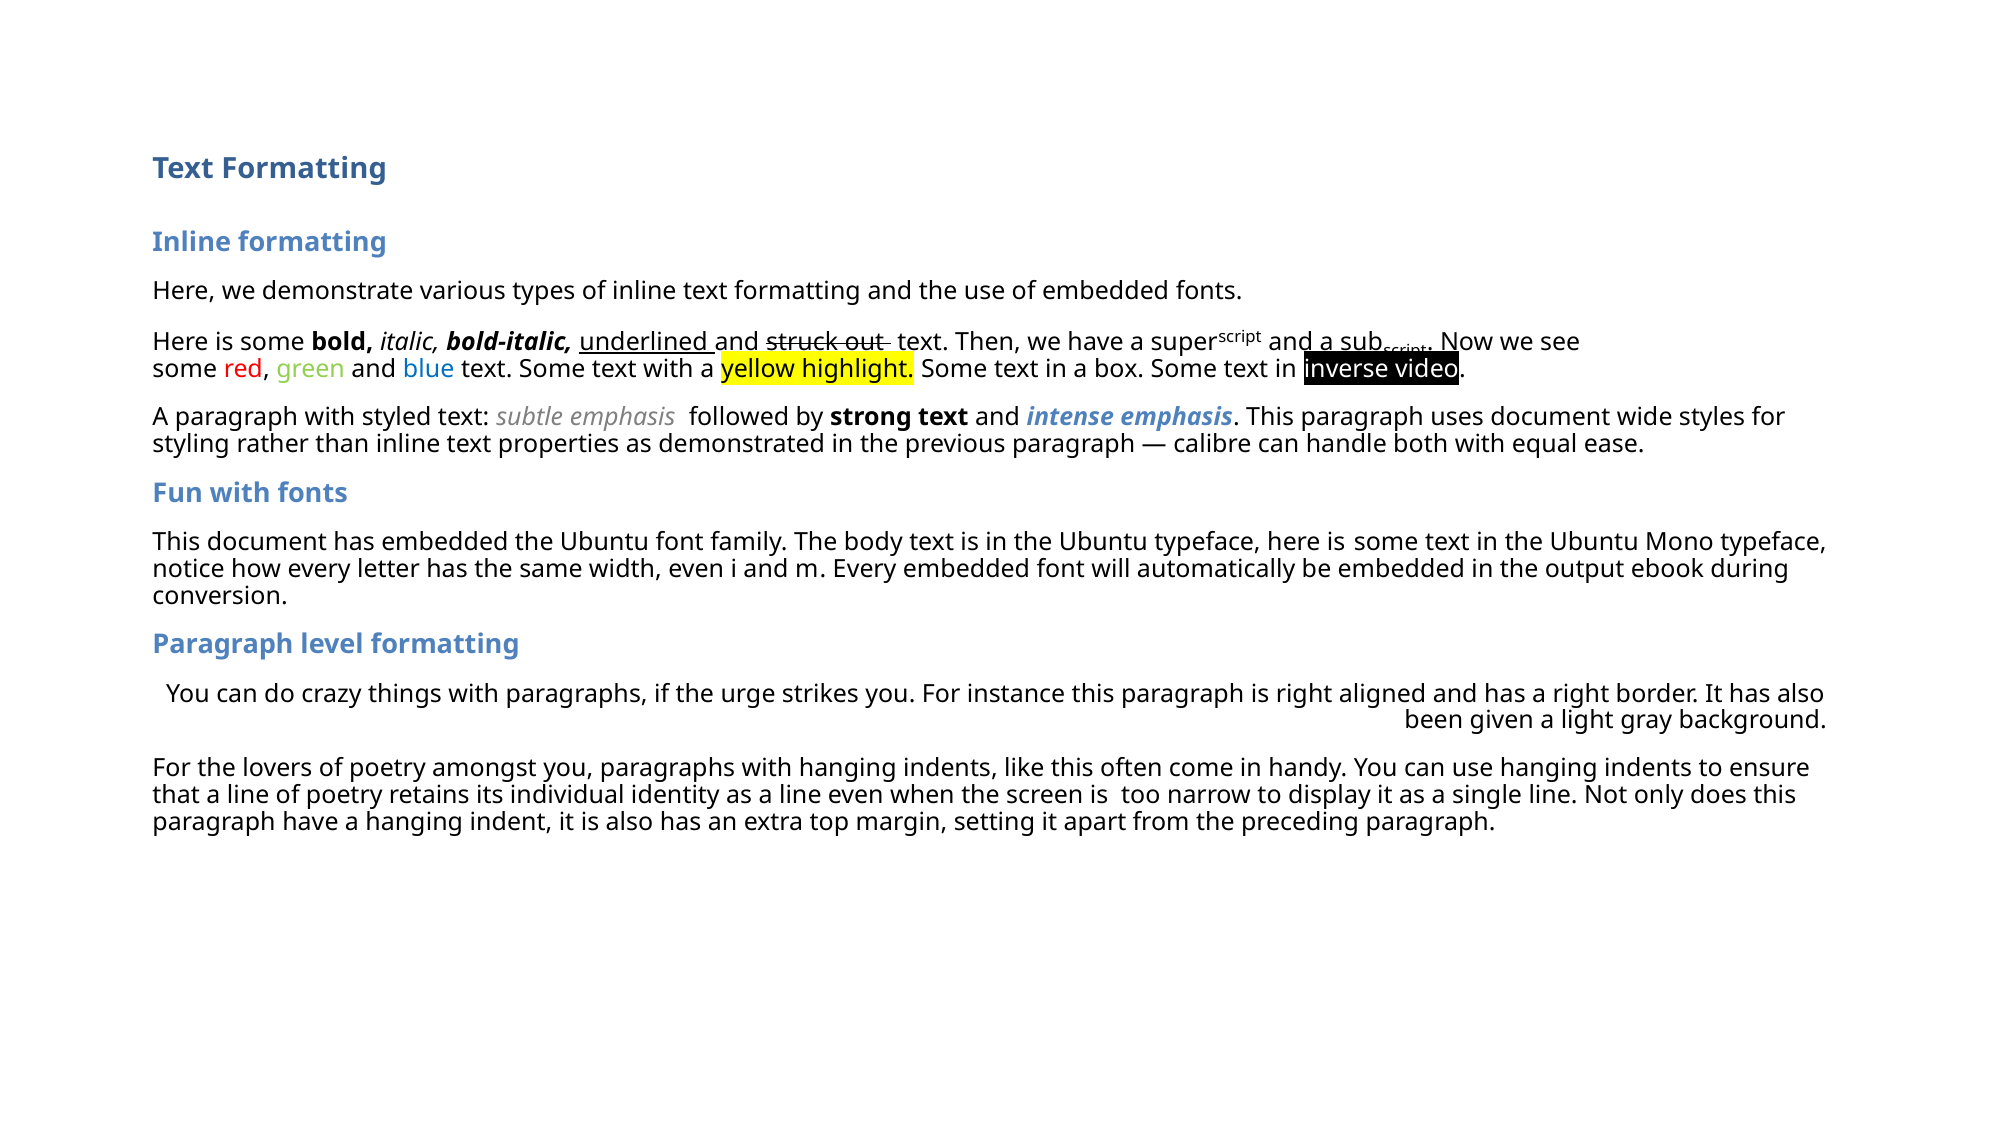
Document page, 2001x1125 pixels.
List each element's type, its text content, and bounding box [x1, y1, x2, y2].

list Inline formatting Here, we demonstrate various types of inline text formatting and the use of embedded fonts. Here is some bold, italic, bold-italic, underlined and struck out text. Then, we have a superscript and a subscript. Now we see some red, green and blue text. Some text with a yellow highlight. Some text in a box. Some text in inverse video. A paragraph with styled text: subtle emphasis followed by strong text and intense emphasis. This paragraph uses document wide styles for styling rather than inline text properties as demonstrated in the previous paragraph — calibre can handle both with equal ease. Fun with fonts This document has embedded the Ubuntu font family. The body text is in the Ubuntu typeface, here is some text in the Ubuntu Mono typeface, notice how every letter has the same width, even i and m. Every embedded font will automatically be embedded in the output ebook during conversion. Paragraph level formatting You can do crazy things with paragraphs, if the urge strikes you. For instance this paragraph is right aligned and has a right border. It has also been given a light gray background. For the lovers of poetry amongst you, paragraphs with hanging indents, like this often come in handy. You can use hanging indents to ensure that a line of poetry retains its individual identity as a line even when the screen is too narrow to display it as a single line. Not only does this paragraph have a hanging indent, it is also has an extra top margin, setting it apart from the preceding paragraph. [137, 220, 1863, 1014]
title Text Formatting [137, 59, 1863, 220]
